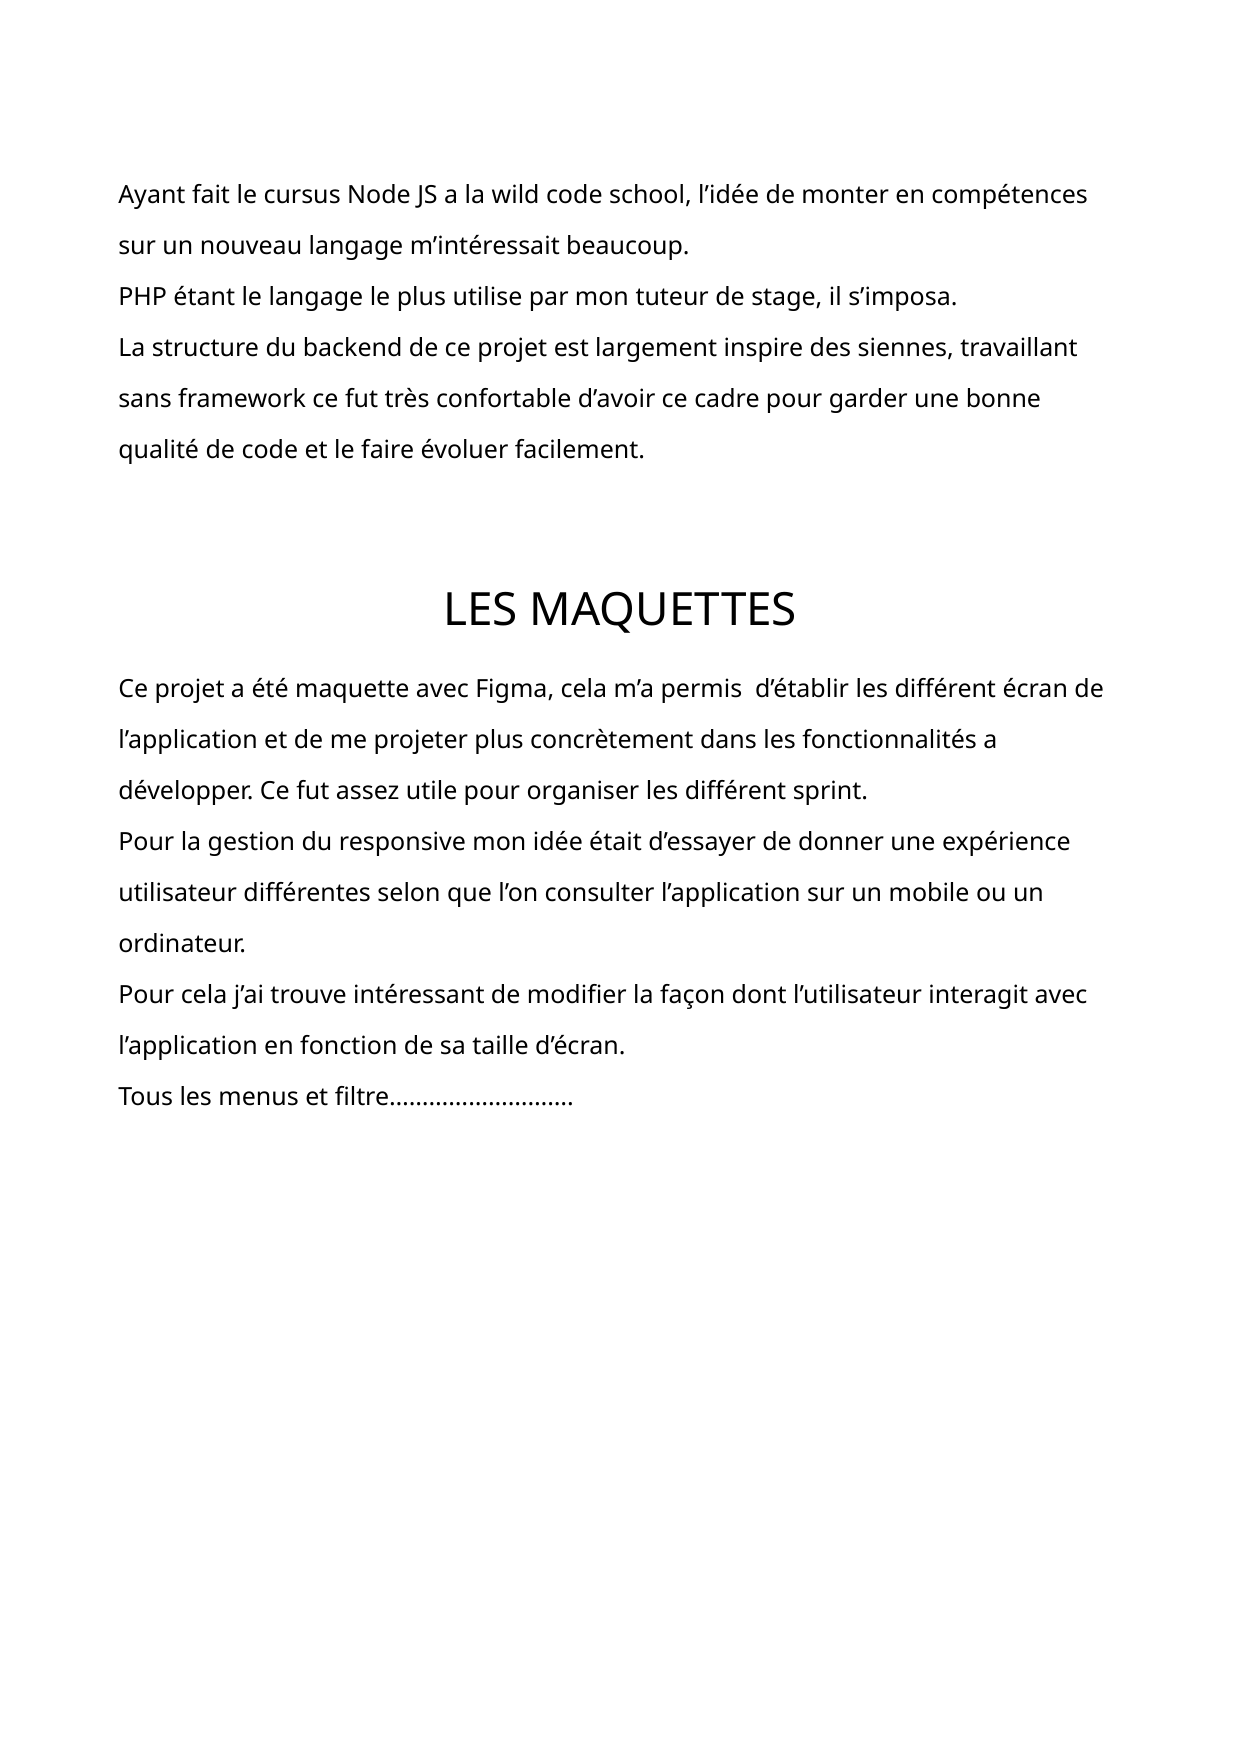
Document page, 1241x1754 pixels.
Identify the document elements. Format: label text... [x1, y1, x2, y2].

text Pour la gestion du responsive mon idée était d’essayer de donner une expérience utilisateur différentes selon que l’on consulter l’application sur un mobile ou un ordinateur. [118, 823, 1122, 959]
text LES MAQUETTES [118, 577, 1122, 639]
text Ce projet a été maquette avec Figma, cela m’a permis d’établir les différent écran de l’application et de me projeter plus concrètement dans les fonctionnalités a développer. Ce fut assez utile pour organiser les différent sprint. [118, 670, 1122, 806]
text Tous les menus et filtre………………………. [118, 1079, 1122, 1113]
text La structure du backend de ce projet est largement inspire des siennes, travaillant sans framework ce fut très confortable d’avoir ce cadre pour garder une bonne qualité de code et le faire évoluer facilement. [118, 329, 1122, 466]
text PHP étant le langage le plus utilise par mon tuteur de stage, il s’imposa. [118, 278, 1122, 312]
text Pour cela j’ai trouve intéressant de modifier la façon dont l’utilisateur interagit avec l’application en fonction de sa taille d’écran. [118, 977, 1122, 1062]
text Ayant fait le cursus Node JS a la wild code school, l’idée de monter en compétences sur un nouveau langage m’intéressait beaucoup. [118, 176, 1122, 261]
